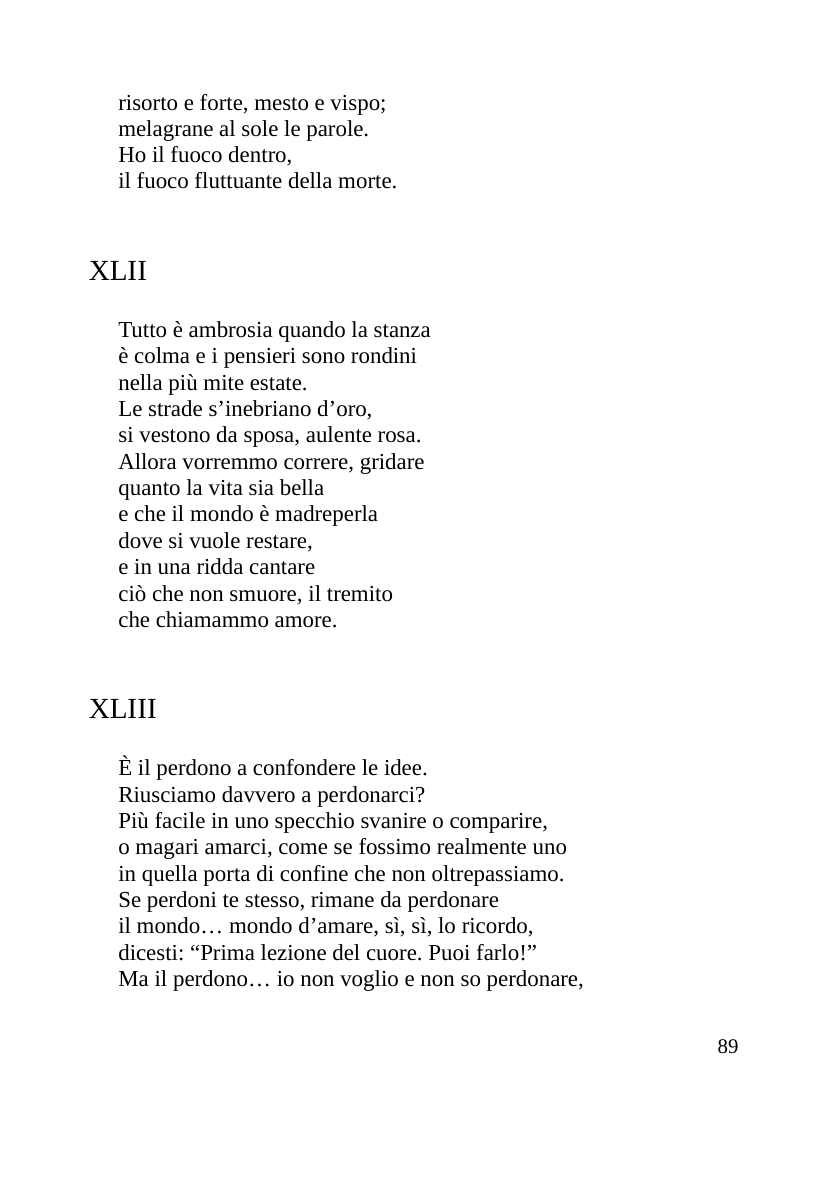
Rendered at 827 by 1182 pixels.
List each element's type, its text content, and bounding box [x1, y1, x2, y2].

text ciò che non smuore, il tremito [88, 579, 738, 606]
text Ho il fuoco dentro, [88, 141, 738, 168]
text Tutto è ambrosia quando la stanza [88, 316, 738, 342]
text che chiamammo amore. [88, 606, 738, 632]
text Ma il perdono… io non voglio e non so perdonare, [88, 965, 738, 992]
text si vestono da sposa, aulente rosa. [88, 421, 738, 448]
text XLII [88, 253, 738, 287]
text XLIII [88, 691, 738, 725]
text dove si vuole restare, [88, 527, 738, 553]
text quanto la vita sia bella [88, 474, 738, 501]
text Le strade s’inebriano d’oro, [88, 395, 738, 421]
text il fuoco fluttuante della morte. [88, 168, 738, 194]
text dicesti: “Prima lezione del cuore. Puoi farlo!” [88, 939, 738, 965]
text Più facile in uno specchio svanire o comparire, [88, 807, 738, 833]
text Se perdoni te stesso, rimane da perdonare [88, 886, 738, 912]
text in quella porta di confine che non oltrepassiamo. [88, 860, 738, 886]
text o magari amarci, come se fossimo realmente uno [88, 833, 738, 860]
text melagrane al sole le parole. [88, 115, 738, 141]
text nella più mite estate. [88, 369, 738, 395]
text il mondo… mondo d’amare, sì, sì, lo ricordo, [88, 912, 738, 939]
text È il perdono a confondere le idee. [88, 754, 738, 781]
text e in una ridda cantare [88, 553, 738, 579]
text è colma e i pensieri sono rondini [88, 342, 738, 369]
text Riusciamo davvero a perdonarci? [88, 781, 738, 807]
text Allora vorremmo correre, gridare [88, 448, 738, 474]
text risorto e forte, mesto e vispo; [88, 88, 738, 115]
text e che il mondo è madreperla [88, 501, 738, 527]
